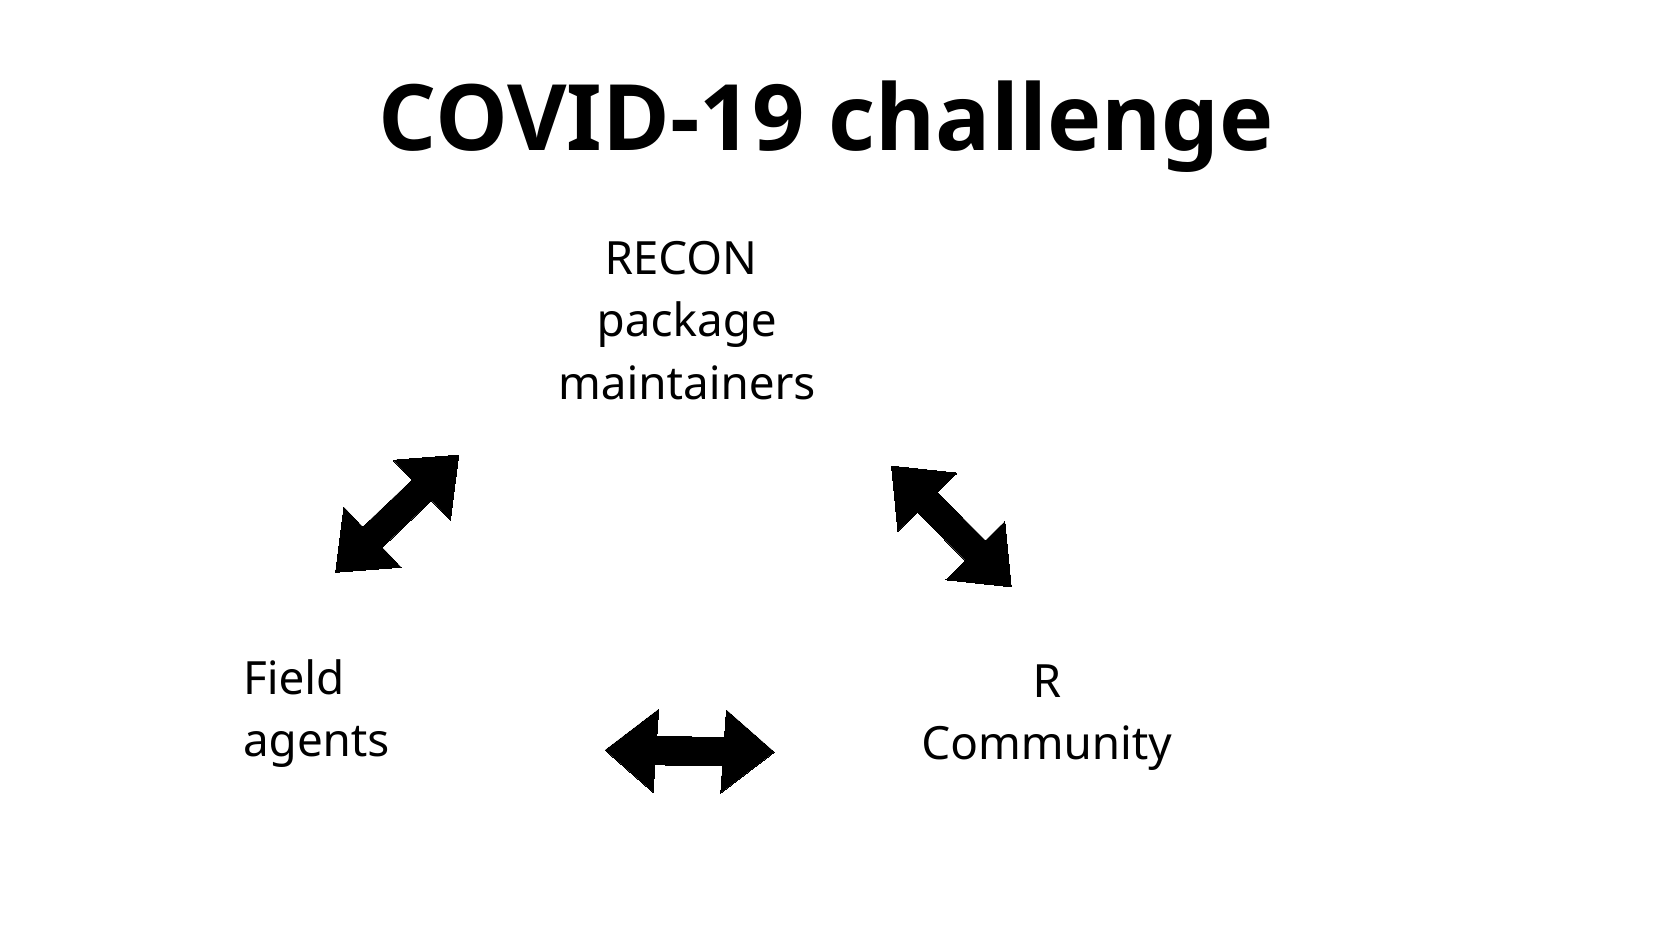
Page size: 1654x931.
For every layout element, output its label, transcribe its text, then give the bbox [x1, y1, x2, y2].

text_box Field agents [228, 637, 438, 804]
text_box RECON package maintainers [543, 217, 843, 454]
text_box [891, 466, 1012, 587]
title COVID-19 challenge [82, 37, 1571, 193]
text_box R Community [906, 640, 1193, 804]
text_box [605, 709, 775, 794]
text_box [335, 455, 459, 573]
